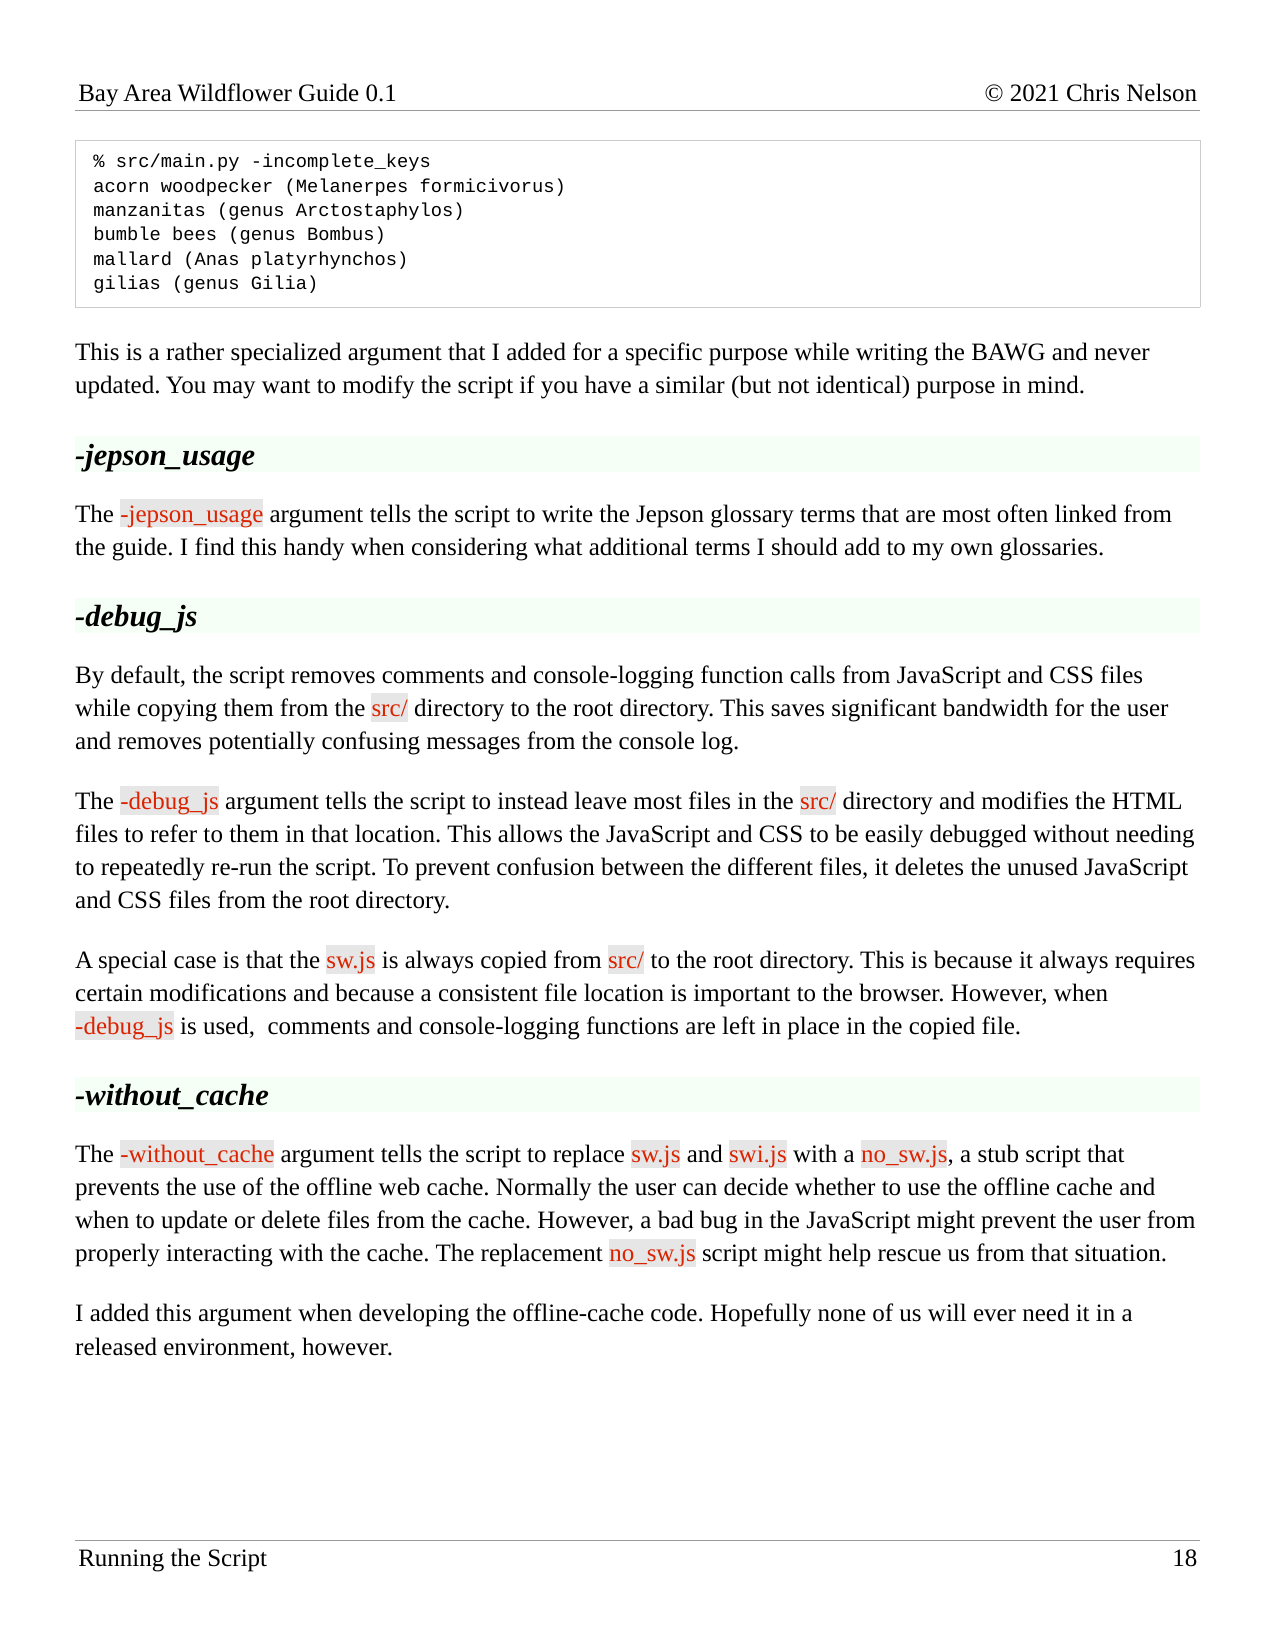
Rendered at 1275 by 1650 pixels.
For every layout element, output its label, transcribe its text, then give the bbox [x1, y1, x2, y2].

text acorn woodpecker (Melanerpes formicivorus) [76, 164, 1200, 189]
subtitle -debug_js [75, 598, 1200, 633]
text This is a rather specialized argument that I added for a specific purpose while writing the BAWG and never updated. You may want to modify the script if you have a similar (but not identical) purpose in mind. [75, 337, 1200, 399]
text The -without_cache argument tells the script to replace sw.js and swi.js with a no_sw.js, a stub script that prevents the use of the offline web cache. Normally the user can decide whether to use the offline cache and when to update or delete files from the cache. However, a bad bug in the JavaScript might prevent the user from properly interacting with the cache. The replacement no_sw.js script might help rescue us from that situation. [75, 1139, 1200, 1267]
subtitle -jepson_usage [75, 436, 1200, 472]
subtitle -without_cache [75, 1077, 1200, 1112]
text The -debug_js argument tells the script to instead leave most files in the src/ directory and modifies the HTML files to refer to them in that location. This allows the JavaScript and CSS to be easily debugged without needing to repeatedly re-run the script. To prevent confusion between the different files, it deletes the unused JavaScript and CSS files from the root directory. [75, 786, 1200, 914]
text % src/main.py -incomplete_keys [76, 141, 1200, 164]
text manzanitas (genus Arctostaphylos) [76, 189, 1200, 213]
text bumble bees (genus Bombus) [76, 213, 1200, 237]
text By default, the script removes comments and console-logging function calls from JavaScript and CSS files while copying them from the src/ directory to the root directory. This saves significant bandwidth for the user and removes potentially confusing messages from the console log. [75, 660, 1200, 755]
text gilias (genus Gilia) [76, 262, 1200, 307]
text A special case is that the sw.js is always copied from src/ to the root directory. This is because it always requires certain modifications and because a consistent file location is important to the browser. However, when ‑debug_js is used, comments and console-logging functions are left in place in the copied file. [75, 945, 1200, 1040]
text I added this argument when developing the offline-cache code. Hopefully none of us will ever need it in a released environment, however. [75, 1298, 1200, 1360]
text The -jepson_usage argument tells the script to write the Jepson glossary terms that are most often linked from the guide. I find this handy when considering what additional terms I should add to my own glossaries. [75, 499, 1200, 560]
text mallard (Anas platyrhynchos) [76, 237, 1200, 262]
